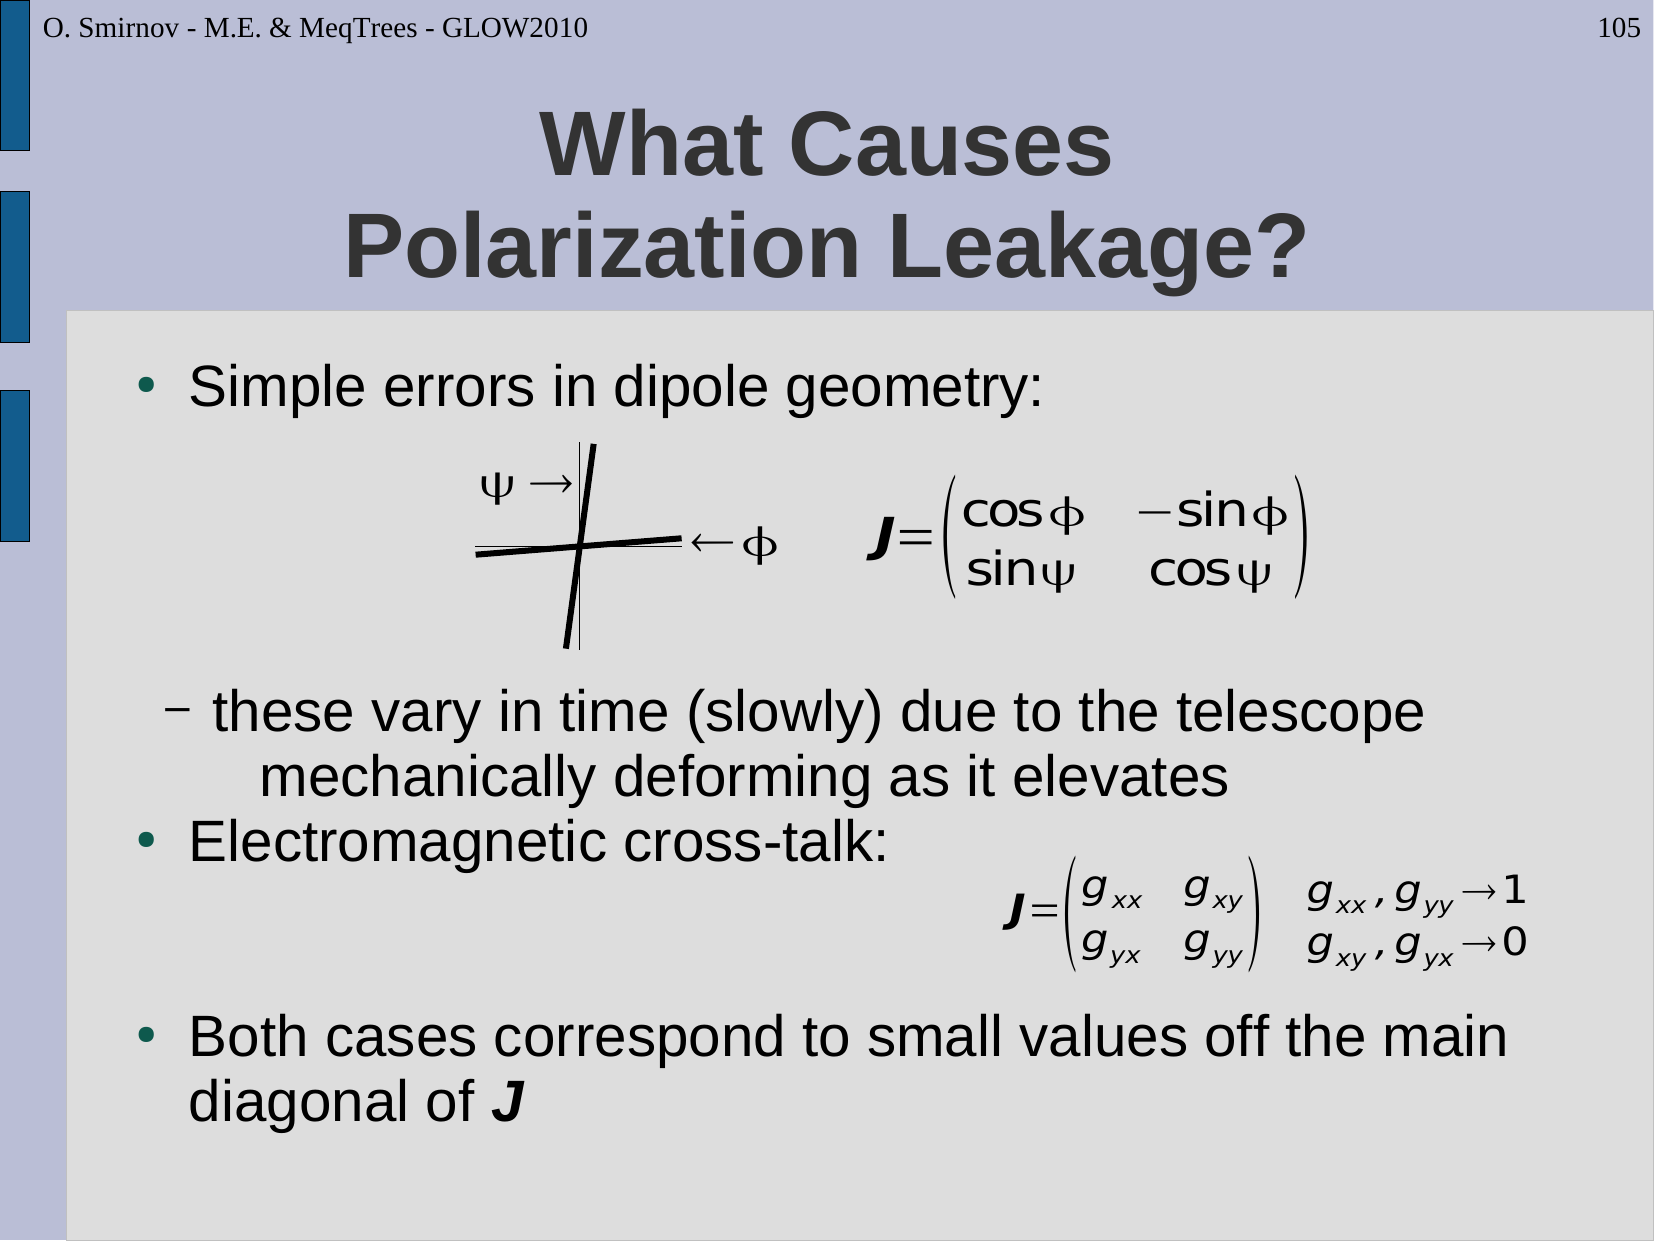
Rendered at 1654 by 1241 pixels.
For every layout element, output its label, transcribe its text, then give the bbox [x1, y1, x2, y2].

list Simple errors in dipole geometry: these vary in time (slowly) due to the telescope mechanically deforming as it elevates Electromagnetic cross-talk: Both cases correspond to small values off the main diagonal of J [118, 353, 1531, 1241]
chart [681, 501, 787, 571]
title What Causes Polarization Leakage? [121, 92, 1534, 298]
chart [857, 472, 1318, 602]
chart [472, 442, 580, 512]
chart [993, 853, 1536, 975]
